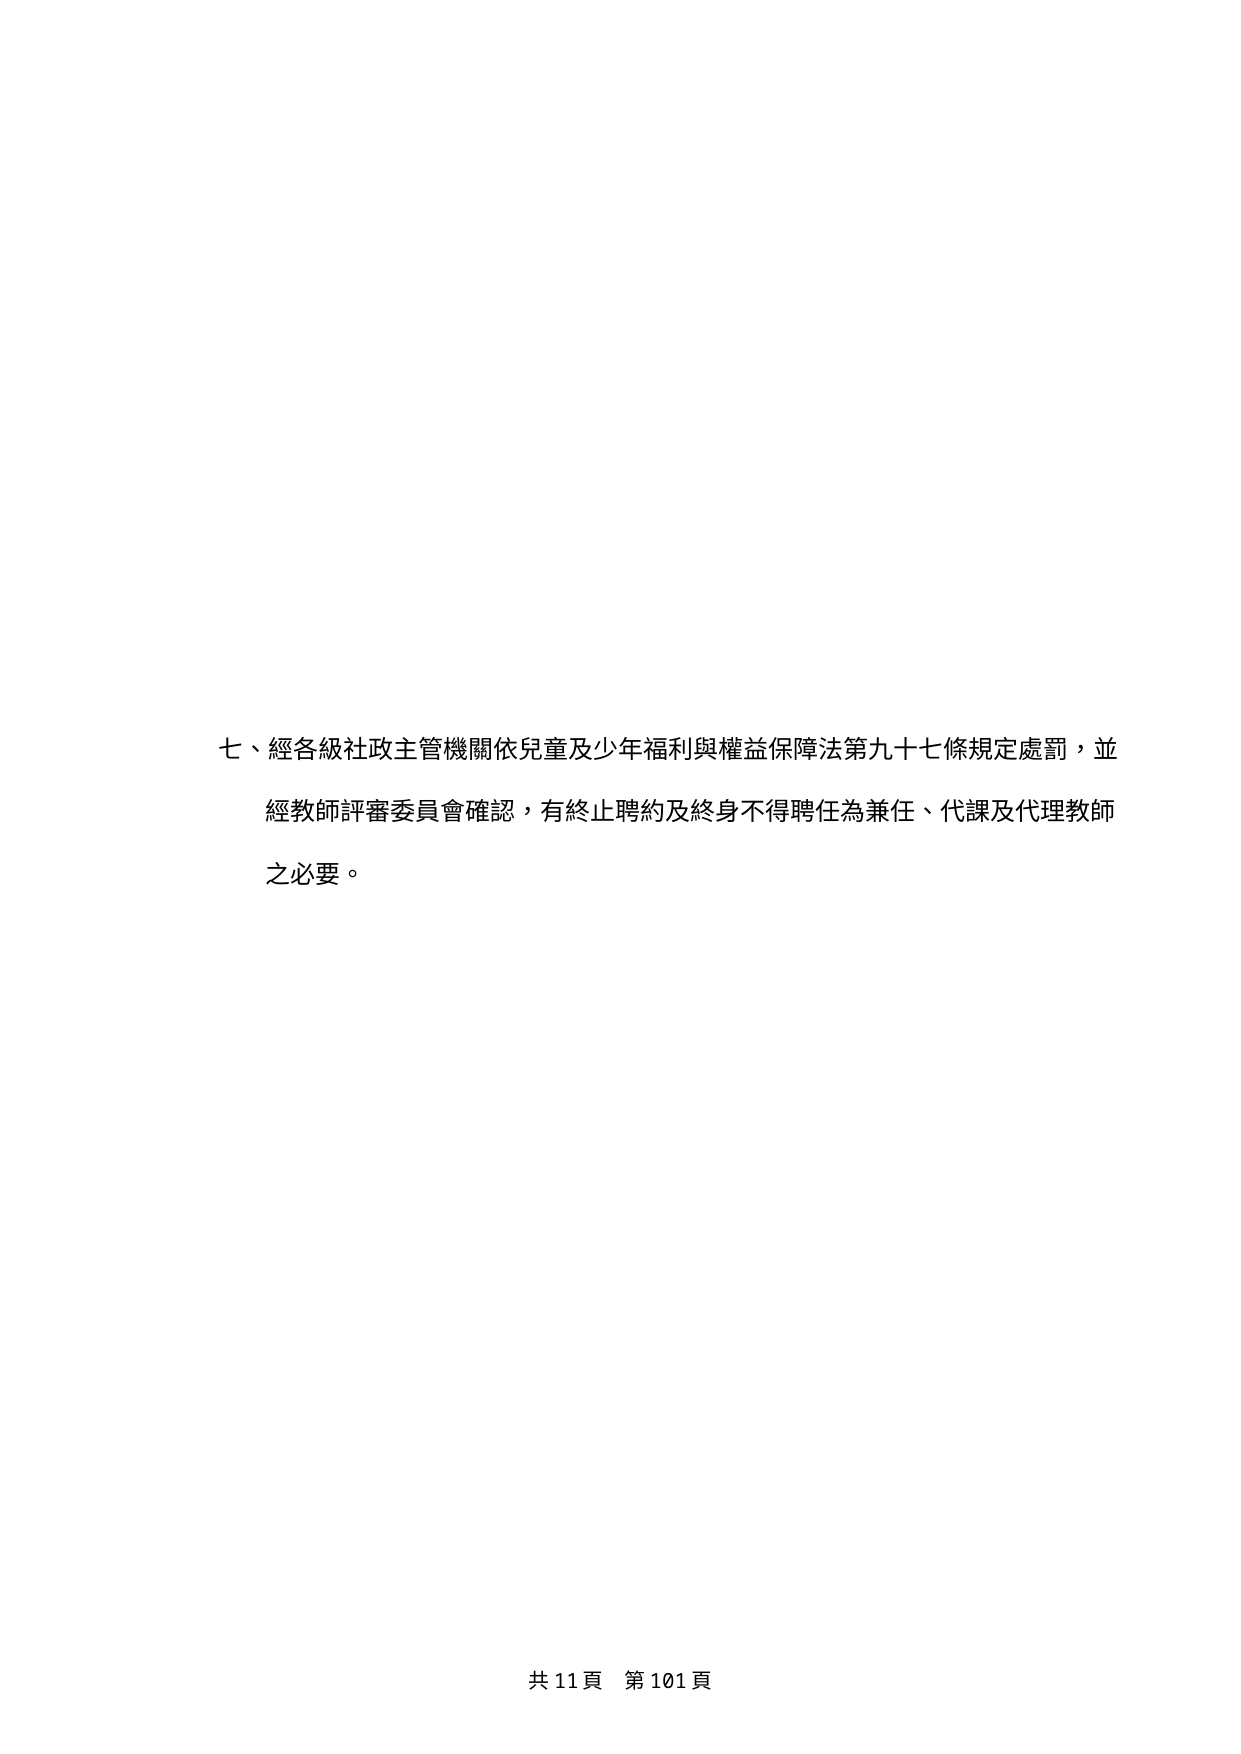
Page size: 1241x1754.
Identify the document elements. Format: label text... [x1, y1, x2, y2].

text 七、經各級社政主管機關依兒童及少年福利與權益保障法第九十七條規定處罰，並經教師評審委員會確認，有終止聘約及終身不得聘任為兼任、代課及代理教師之必要。 [218, 706, 1122, 893]
